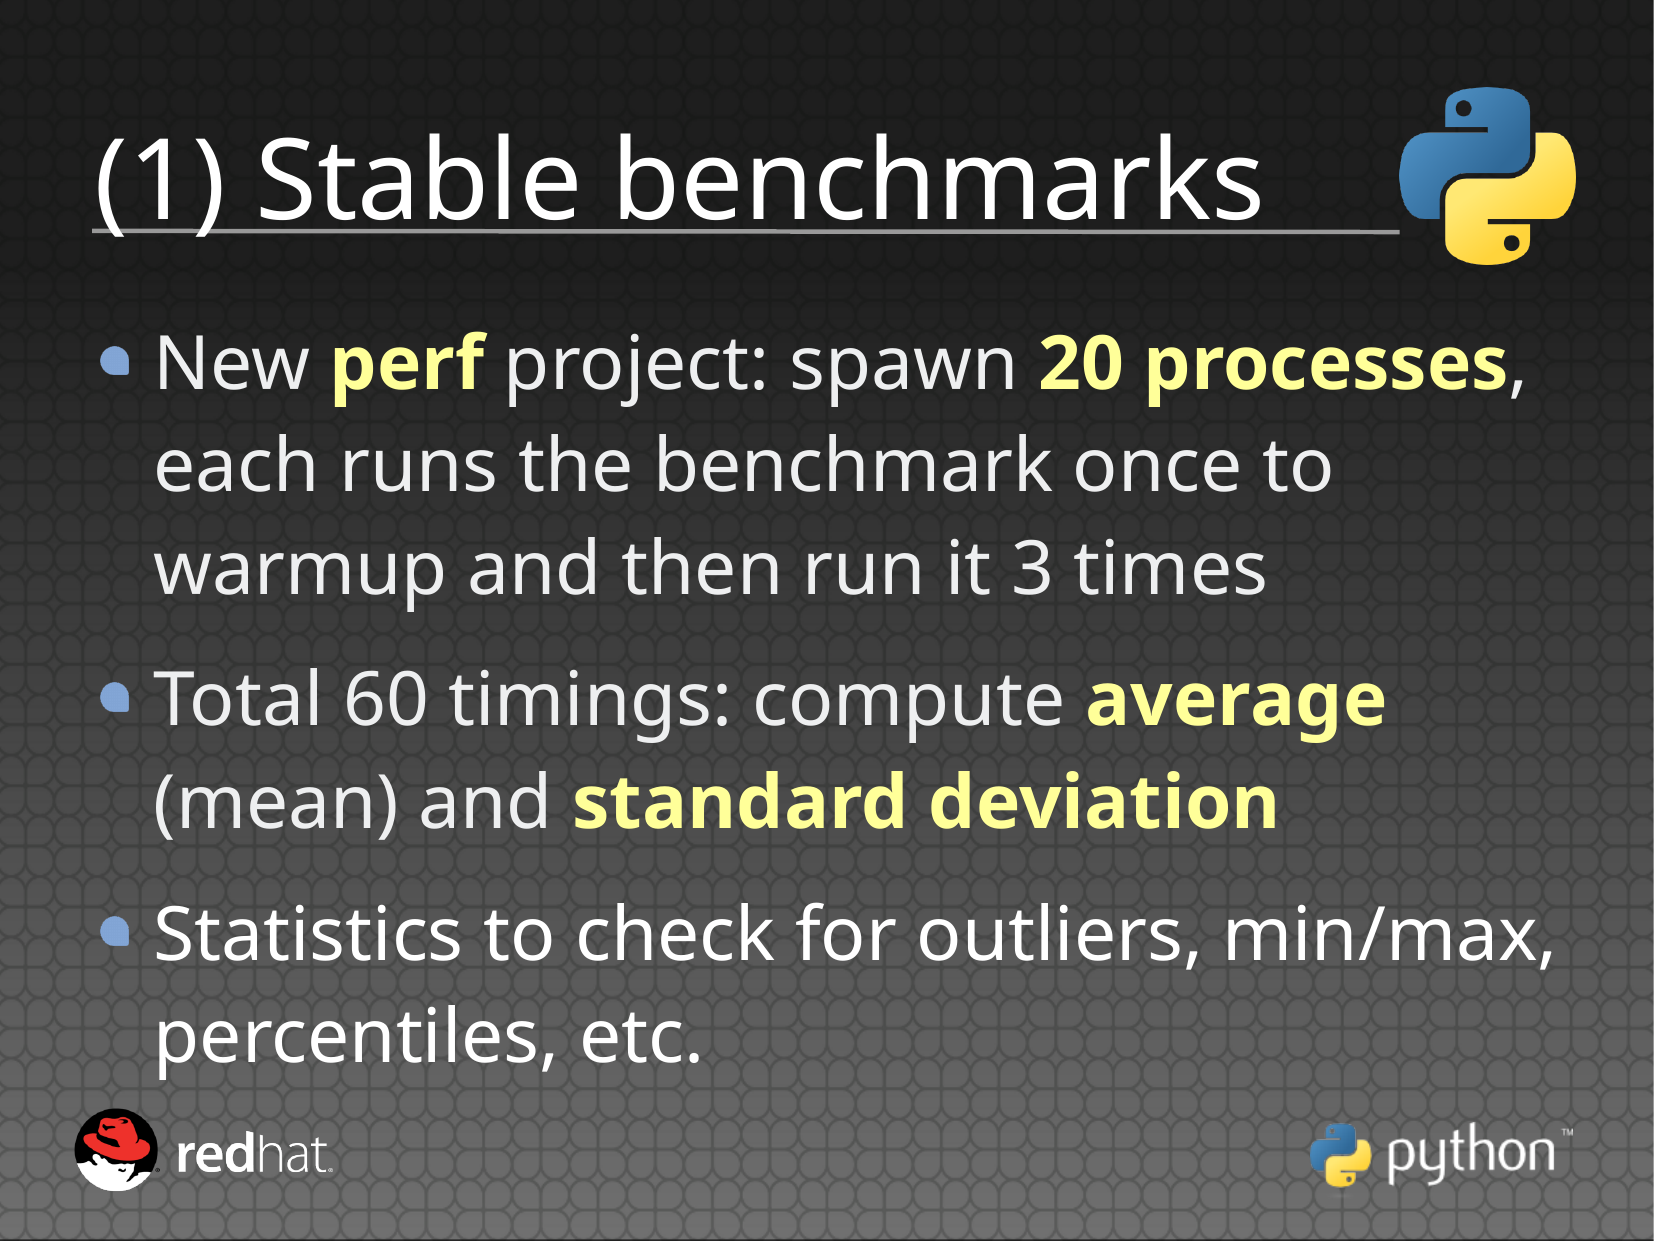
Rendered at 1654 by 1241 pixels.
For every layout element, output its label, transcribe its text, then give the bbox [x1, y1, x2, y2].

list New perf project: spawn 20 processes, each runs the benchmark once to warmup and then run it 3 times Total 60 timings: compute average (mean) and standard deviation Statistics to check for outliers, min/max, percentiles, etc. [82, 309, 1571, 1049]
picture [0, 0, 1654, 1241]
title (1) Stable benchmarks [94, 100, 1426, 251]
